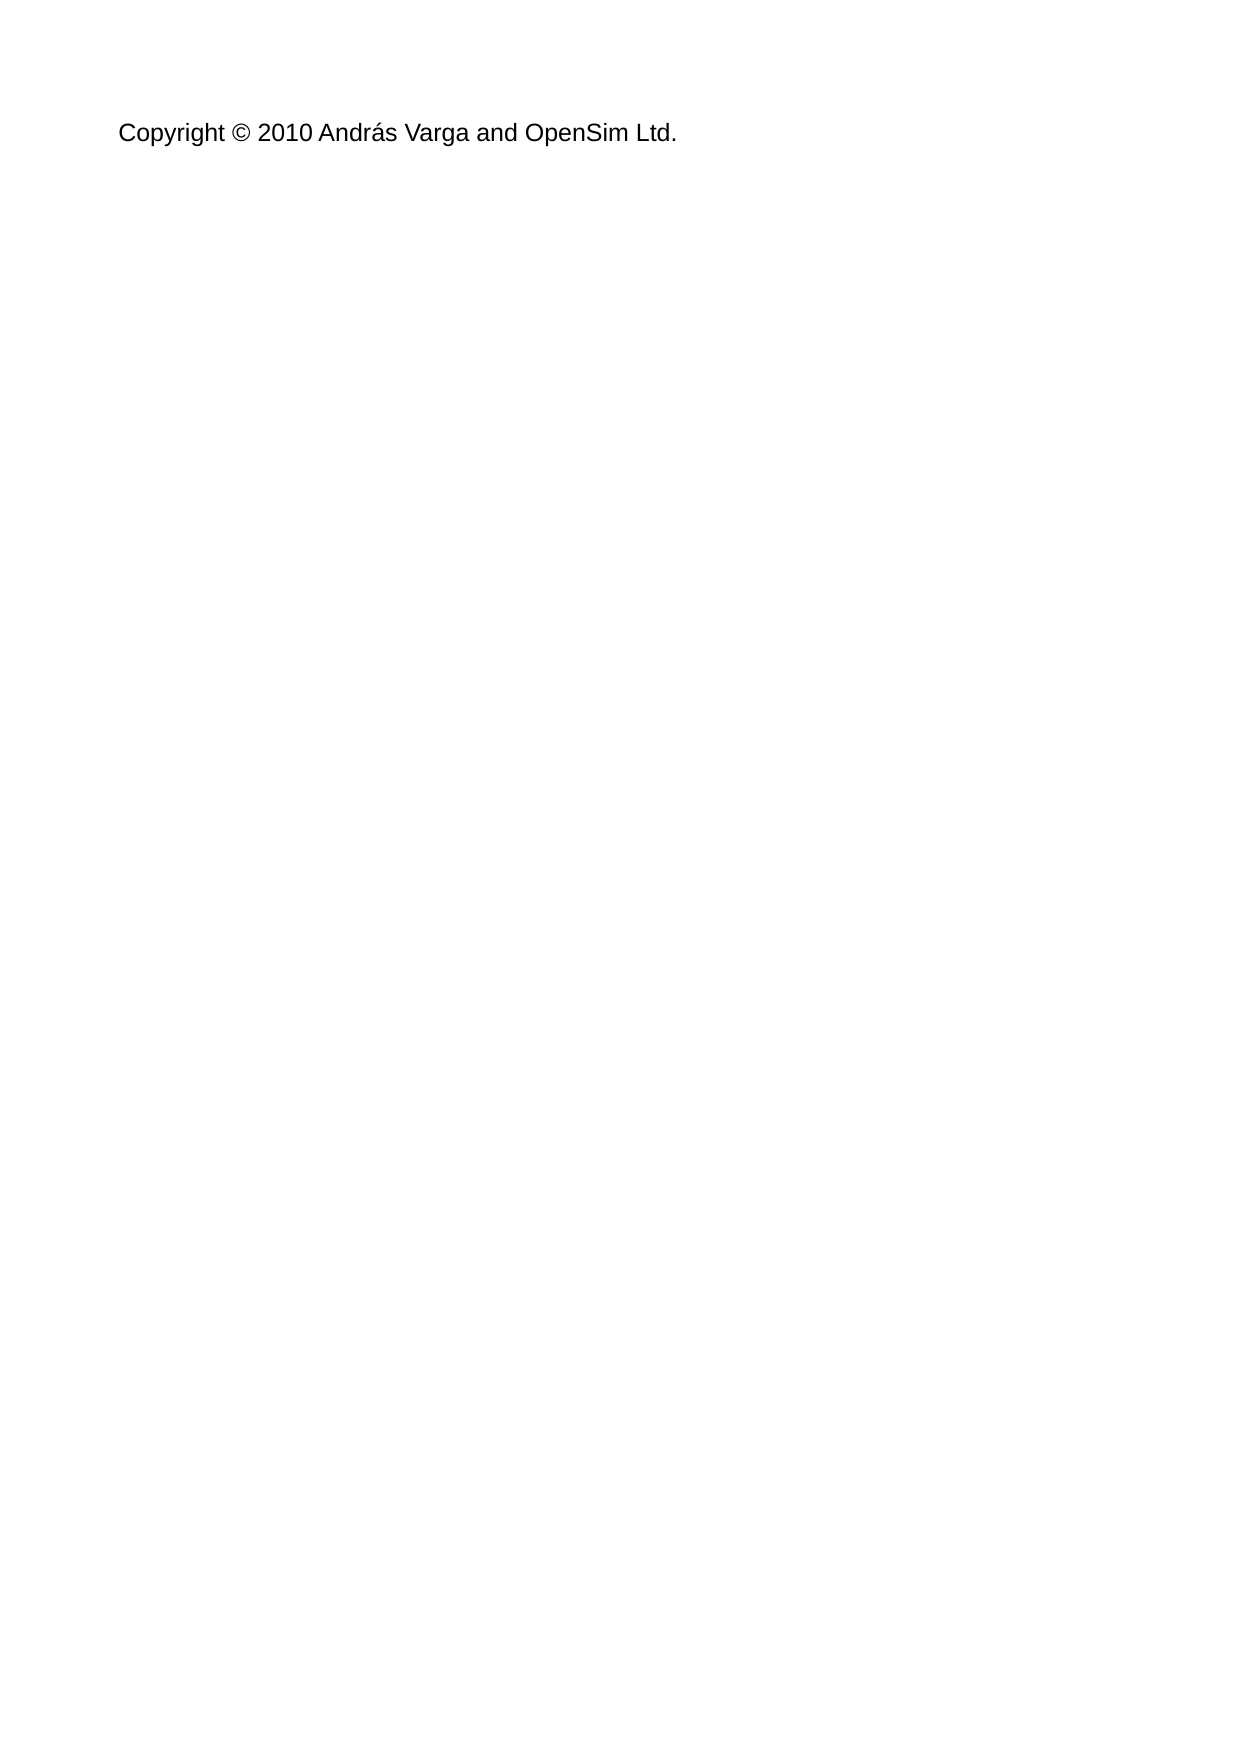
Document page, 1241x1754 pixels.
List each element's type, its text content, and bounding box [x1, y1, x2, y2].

text Copyright © 2010 András Varga and OpenSim Ltd. [118, 118, 1122, 147]
